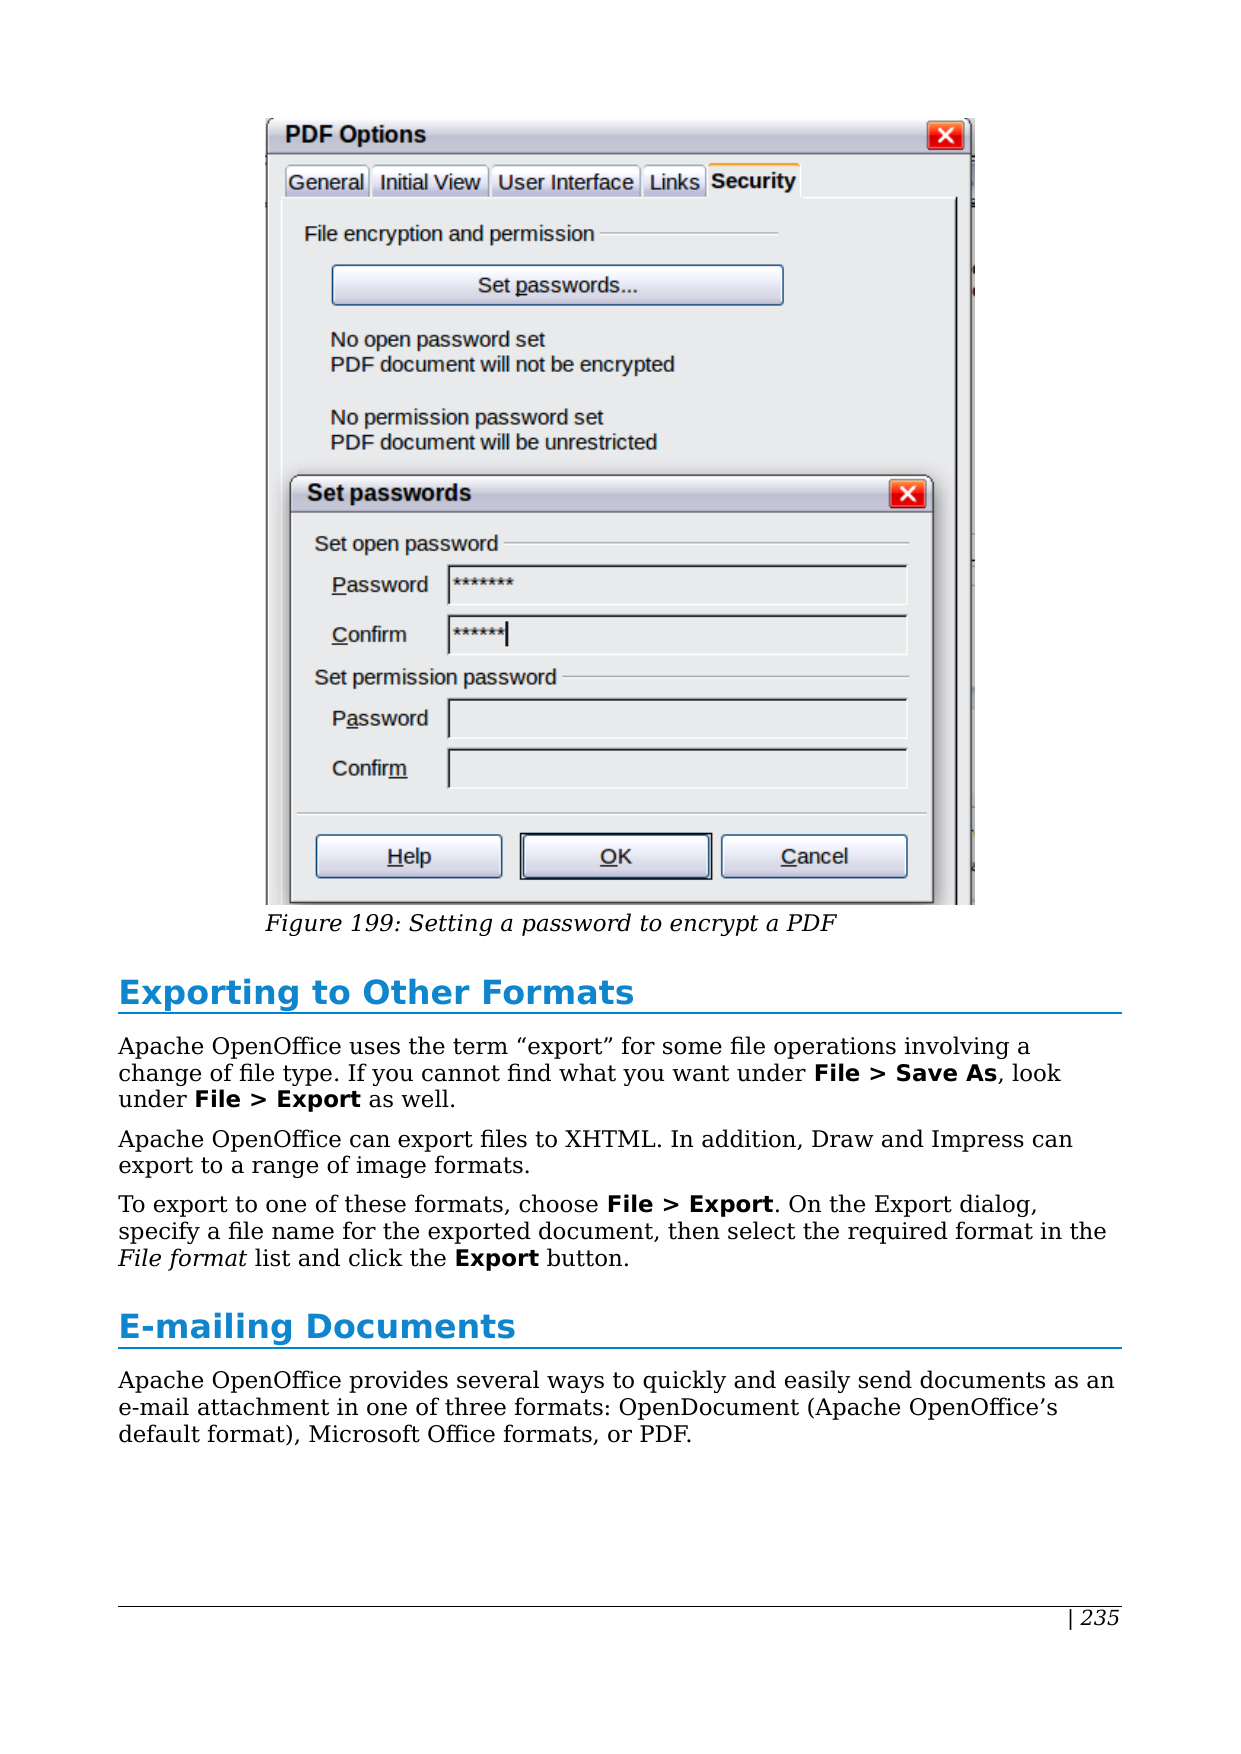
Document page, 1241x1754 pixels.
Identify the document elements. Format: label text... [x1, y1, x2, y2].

text Apache OpenOffice provides several ways to quickly and easily send documents as an e-mail attachment in one of three formats: OpenDocument (Apache OpenOffice’s default format), Microsoft Office formats, or PDF. [118, 1367, 1122, 1447]
subtitle E-mailing Documents [118, 1308, 1122, 1347]
subtitle Exporting to Other Formats [118, 973, 1122, 1012]
text Figure 199: Setting a password to encrypt a PDF [265, 911, 975, 937]
picture [265, 118, 975, 905]
text To export to one of these formats, choose File > Export. On the Export dialog, specify a file name for the exported document, then select the required format in the File format list and click the Export button. [118, 1192, 1122, 1272]
text Apache OpenOffice can export files to XHTML. In addition, Draw and Impress can export to a range of image formats. [118, 1126, 1122, 1179]
text Apache OpenOffice uses the term “export” for some file operations involving a change of file type. If you cannot find what you want under File > Save As, look under File > Export as well. [118, 1033, 1122, 1113]
